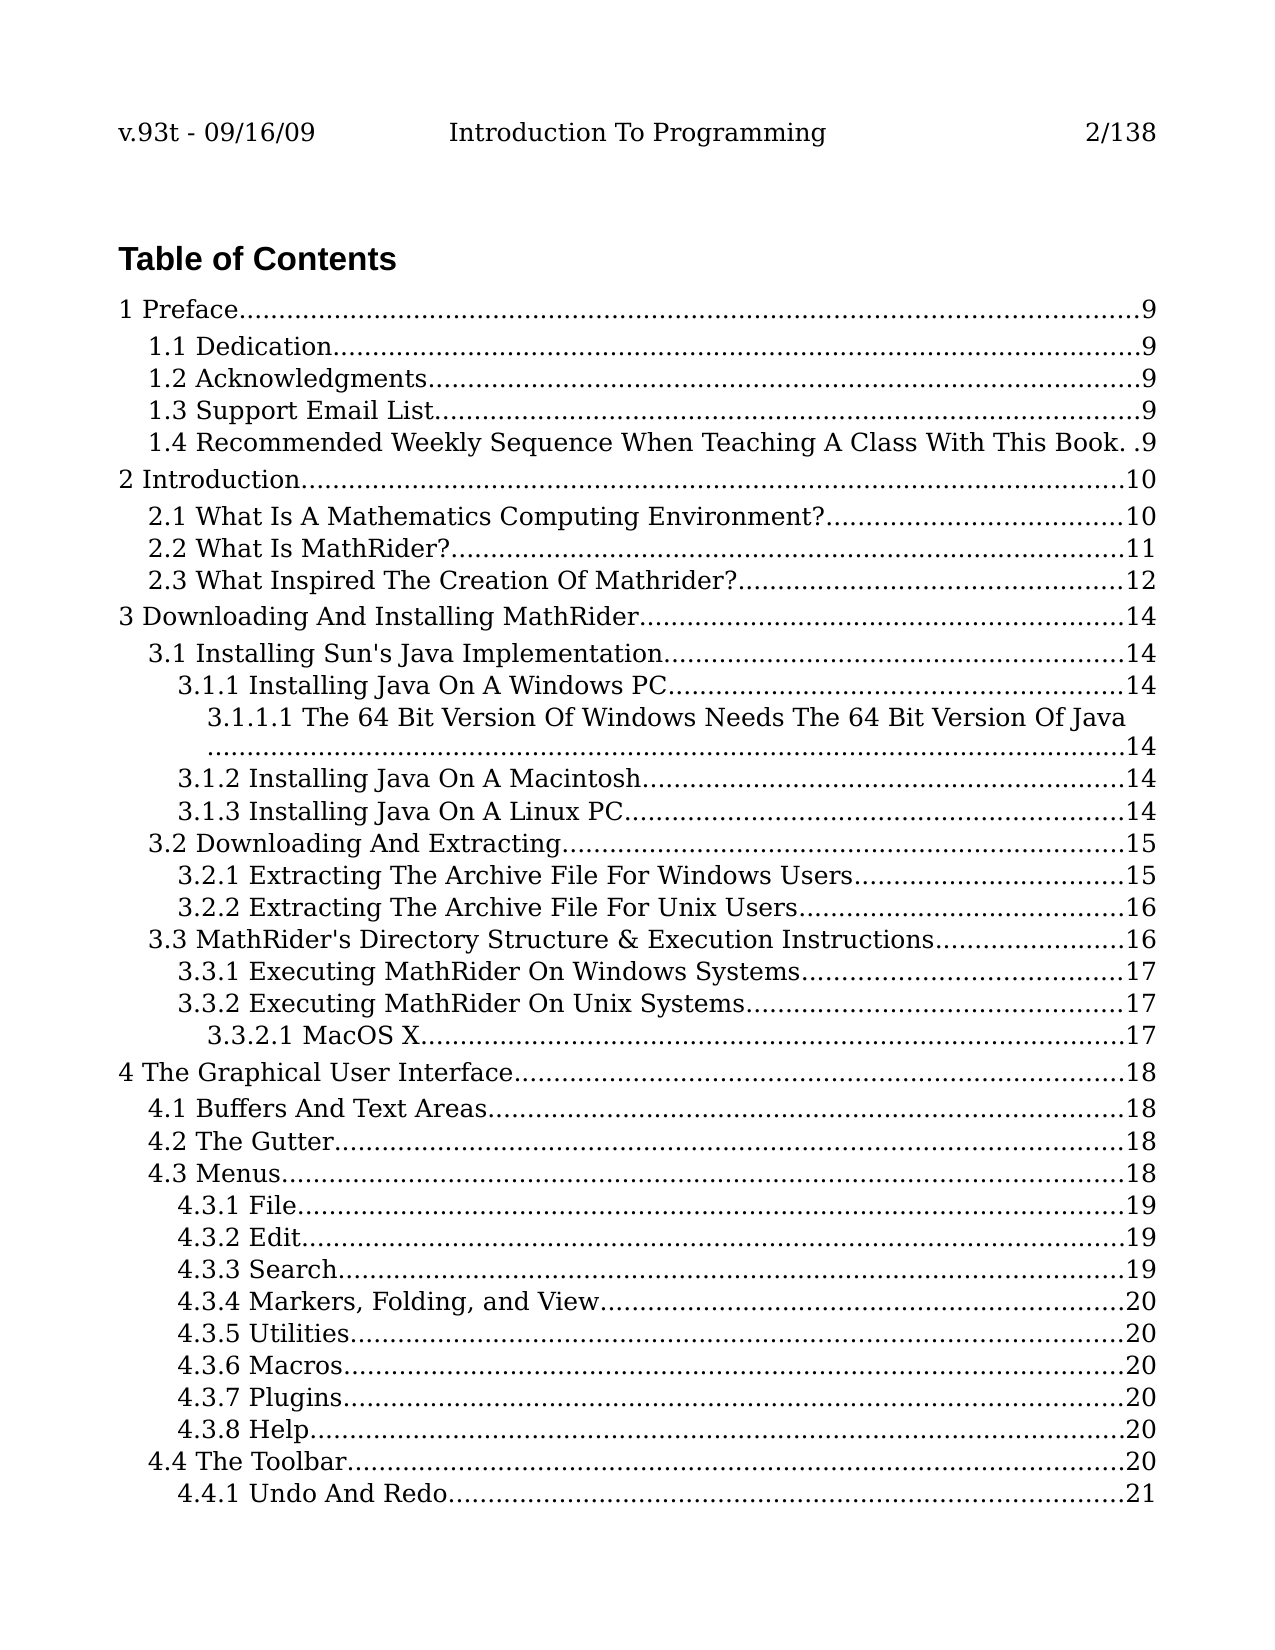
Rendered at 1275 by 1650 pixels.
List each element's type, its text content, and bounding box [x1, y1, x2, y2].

text 3.1.1 Installing Java On A Windows PC 14 [177, 671, 1157, 700]
text 3.2 Downloading And Extracting 15 [148, 829, 1157, 858]
text 4.2 The Gutter 18 [148, 1127, 1157, 1156]
text 1.3 Support Email List 9 [148, 396, 1157, 425]
text 4.3.1 File 19 [177, 1191, 1157, 1220]
text 3.1.1.1 The 64 Bit Version Of Windows Needs The 64 Bit Version Of Java 14 [207, 703, 1157, 762]
text 2.2 What Is MathRider? 11 [148, 534, 1157, 563]
text 3.2.1 Extracting The Archive File For Windows Users 15 [177, 861, 1157, 890]
text 3.1.2 Installing Java On A Macintosh 14 [177, 764, 1157, 794]
text 1 Preface 9 [118, 295, 1157, 324]
text 4.3.8 Help 20 [177, 1415, 1157, 1444]
text 4.3.4 Markers, Folding, and View 20 [177, 1287, 1157, 1316]
text 1.4 Recommended Weekly Sequence When Teaching A Class With This Book 9 [148, 428, 1157, 457]
text 3.1.3 Installing Java On A Linux PC 14 [177, 797, 1157, 826]
text 3.3 MathRider's Directory Structure & Execution Instructions 16 [148, 925, 1157, 954]
text 3.1 Installing Sun's Java Implementation 14 [148, 639, 1157, 668]
subtitle Table of Contents [118, 239, 1157, 277]
text 4.4.1 Undo And Redo 21 [177, 1479, 1157, 1509]
text 2.3 What Inspired The Creation Of Mathrider? 12 [148, 566, 1157, 595]
text 3 Downloading And Installing MathRider 14 [118, 602, 1157, 632]
text 4.3.7 Plugins 20 [177, 1383, 1157, 1412]
text 4.3.5 Utilities 20 [177, 1319, 1157, 1348]
text 3.2.2 Extracting The Archive File For Unix Users 16 [177, 893, 1157, 922]
text 3.3.2.1 MacOS X 17 [207, 1021, 1157, 1050]
text 3.3.2 Executing MathRider On Unix Systems 17 [177, 989, 1157, 1018]
text 4.3 Menus 18 [148, 1159, 1157, 1188]
text 1.1 Dedication 9 [148, 332, 1157, 361]
text 4.3.3 Search 19 [177, 1255, 1157, 1284]
text 2.1 What Is A Mathematics Computing Environment? 10 [148, 502, 1157, 531]
text 2 Introduction 10 [118, 465, 1157, 494]
text 3.3.1 Executing MathRider On Windows Systems 17 [177, 957, 1157, 986]
text 4.1 Buffers And Text Areas 18 [148, 1094, 1157, 1124]
text 1.2 Acknowledgments 9 [148, 364, 1157, 393]
text 4.3.6 Macros 20 [177, 1351, 1157, 1380]
text 4 The Graphical User Interface 18 [118, 1058, 1157, 1087]
text 4.4 The Toolbar 20 [148, 1447, 1157, 1477]
text 4.3.2 Edit 19 [177, 1223, 1157, 1252]
